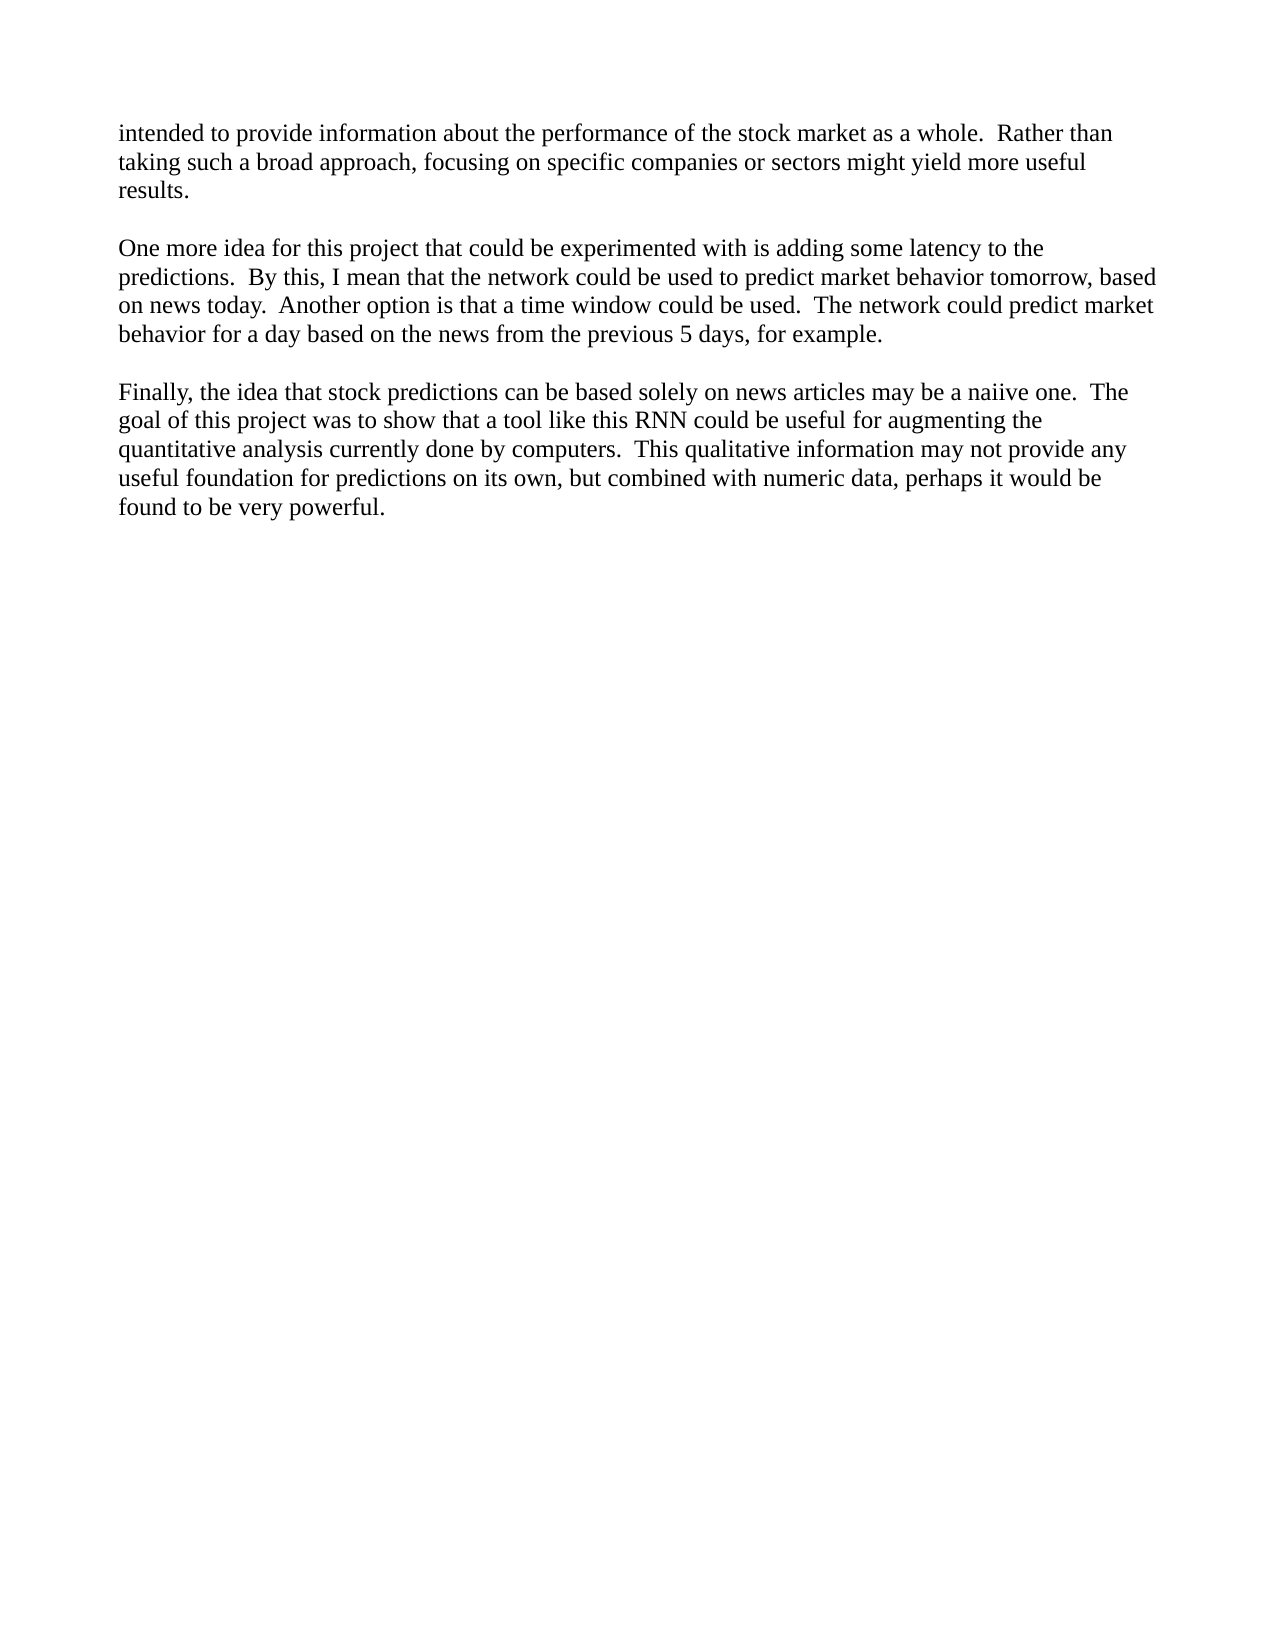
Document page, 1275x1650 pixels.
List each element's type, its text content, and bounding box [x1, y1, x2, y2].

text One more idea for this project that could be experimented with is adding some latency to the predictions. By this, I mean that the network could be used to predict market behavior tomorrow, based on news today. Another option is that a time window could be used. The network could predict market behavior for a day based on the news from the previous 5 days, for example. [118, 233, 1157, 348]
text intended to provide information about the performance of the stock market as a whole. Rather than taking such a broad approach, focusing on specific companies or sectors might yield more useful results. [118, 118, 1157, 204]
text Finally, the idea that stock predictions can be based solely on news articles may be a naiive one. The goal of this project was to show that a tool like this RNN could be useful for augmenting the quantitative analysis currently done by computers. This qualitative information may not provide any useful foundation for predictions on its own, but combined with numeric data, perhaps it would be found to be very powerful. [118, 377, 1157, 521]
